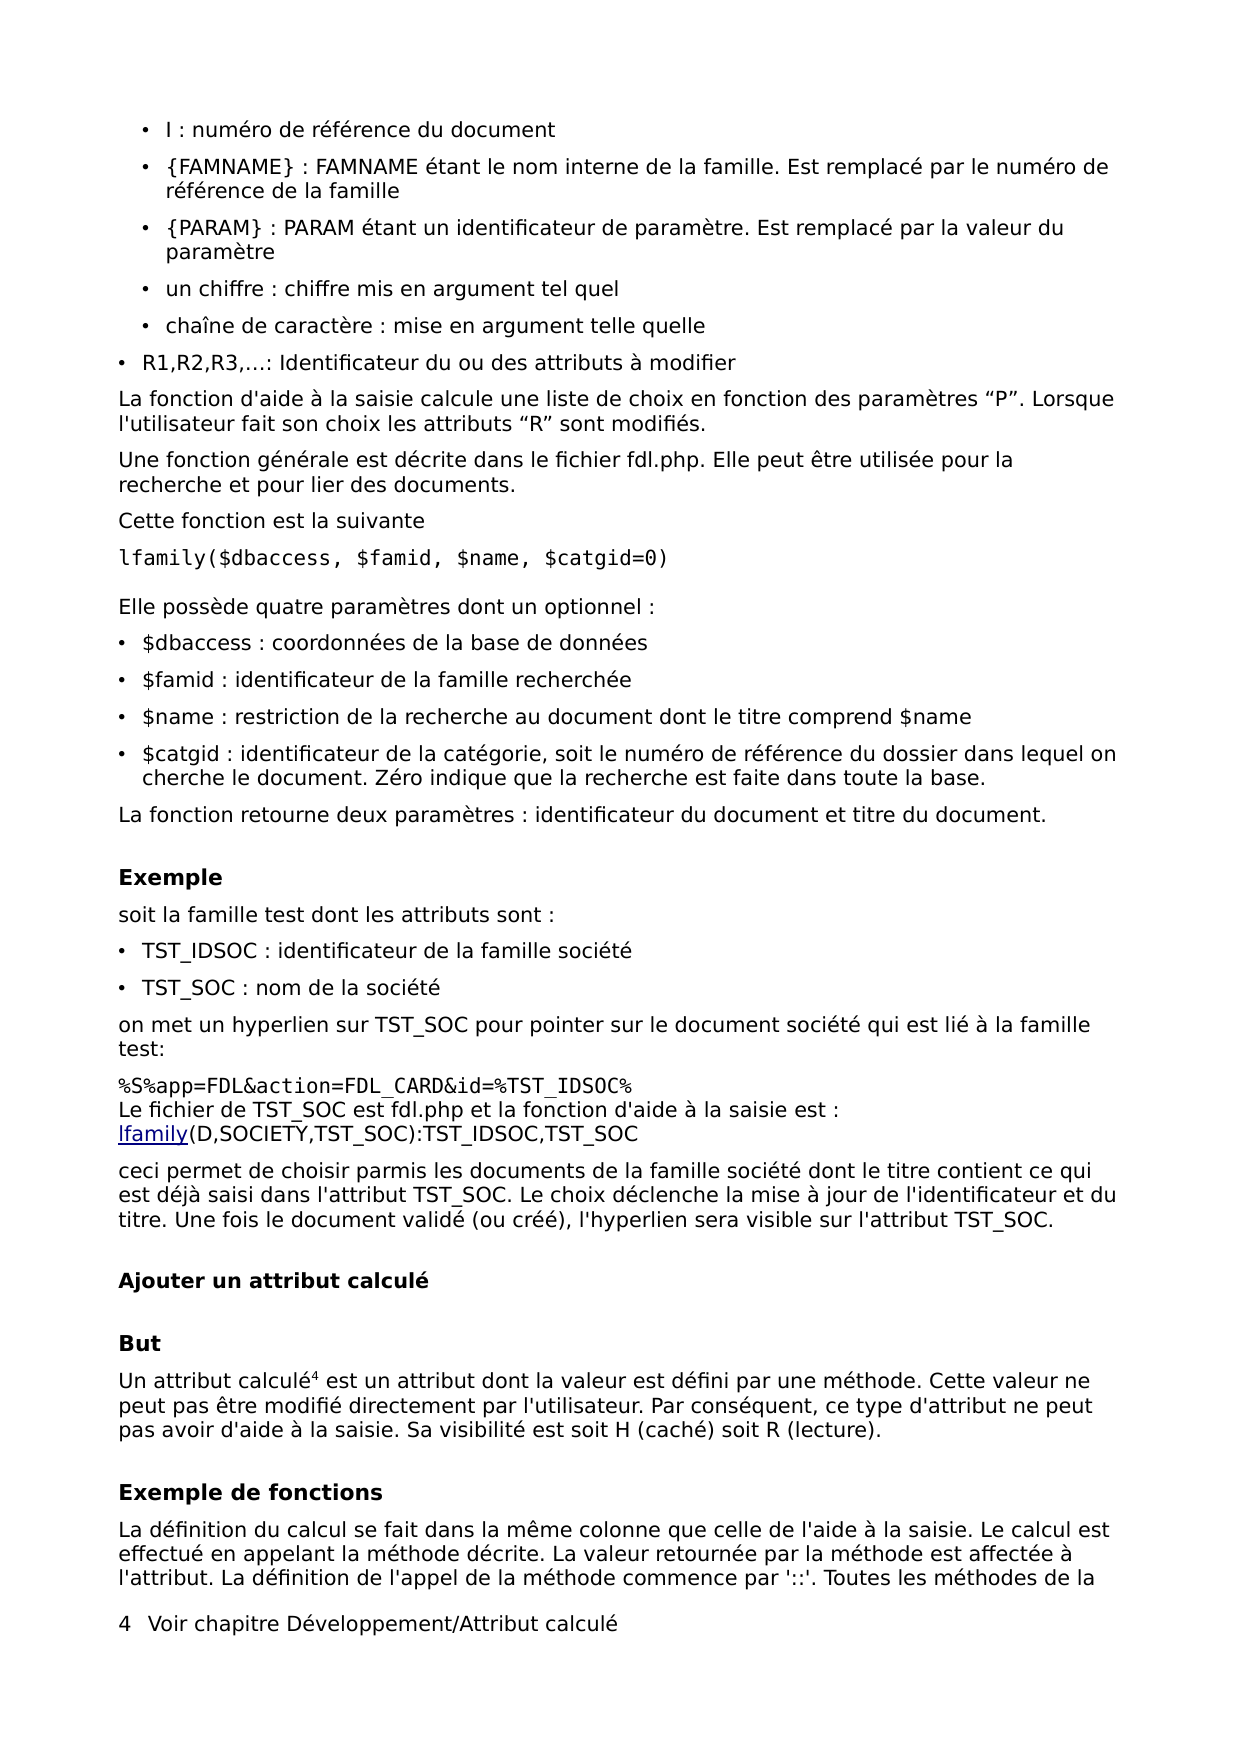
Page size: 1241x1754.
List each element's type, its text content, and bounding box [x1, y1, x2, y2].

list $dbaccess : coordonnées de la base de données [118, 631, 1122, 656]
subtitle Exemple de fonctions [118, 1480, 1122, 1505]
list $catgid : identificateur de la catégorie, soit le numéro de référence du dossier dans lequel on cherche le document. Zéro indique que la recherche est faite dans toute la base. [118, 742, 1122, 790]
text on met un hyperlien sur TST_SOC pour pointer sur le document société qui est lié à la famille test: [118, 1013, 1122, 1061]
text Cette fonction est la suivante [118, 509, 1122, 534]
list I : numéro de référence du document [142, 118, 1122, 142]
list TST_SOC : nom de la société [118, 976, 1122, 1000]
text Un attribut calculé est un attribut dont la valeur est défini par une méthode. Cette valeur ne peut pas être modifié directement par l'utilisateur. Par conséquent, ce type d'attribut ne peut pas avoir d'aide à la saisie. Sa visibilité est soit H (caché) soit R (lecture). [118, 1369, 1122, 1442]
list $name : restriction de la recherche au document dont le titre comprend $name [118, 705, 1122, 729]
subtitle But [118, 1331, 1122, 1357]
list R1,R2,R3,…: Identificateur du ou des attributs à modifier [118, 351, 1122, 375]
text %S%app=FDL&action=FDL_CARD&id=%TST_IDSOC% [118, 1074, 1122, 1098]
text ceci permet de choisir parmis les documents de la famille société dont le titre contient ce qui est déjà saisi dans l'attribut TST_SOC. Le choix déclenche la mise à jour de l'identificateur et du titre. Une fois le document validé (ou créé), l'hyperlien sera visible sur l'attribut TST_SOC. [118, 1159, 1122, 1232]
list {FAMNAME} : FAMNAME étant le nom interne de la famille. Est remplacé par le numéro de référence de la famille [142, 155, 1122, 203]
list un chiffre : chiffre mis en argument tel quel [142, 277, 1122, 301]
list chaîne de caractère : mise en argument telle quelle [142, 314, 1122, 338]
text Le fichier de TST_SOC est fdl.php et la fonction d'aide à la saisie est : lfamily(D,SOCIETY,TST_SOC):TST_IDSOC,TST_SOC [118, 1098, 1122, 1147]
list $famid : identificateur de la famille recherchée [118, 668, 1122, 692]
text La définition du calcul se fait dans la même colonne que celle de l'aide à la saisie. Le calcul est effectué en appelant la méthode décrite. La valeur retournée par la méthode est affectée à l'attribut. La définition de l'appel de la méthode commence par '::'. Toutes les méthodes de la [118, 1518, 1122, 1591]
text soit la famille test dont les attributs sont : [118, 903, 1122, 927]
subtitle Exemple [118, 864, 1122, 890]
text Une fonction générale est décrite dans le fichier fdl.php. Elle peut être utilisée pour la recherche et pour lier des documents. [118, 448, 1122, 497]
subtitle Ajouter un attribut calculé [118, 1269, 1122, 1294]
text lfamily($dbaccess, $famid, $name, $catgid=0) [118, 546, 1122, 570]
text La fonction d'aide à la saisie calcule une liste de choix en fonction des paramètres “P”. Lorsque l'utilisateur fait son choix les attributs “R” sont modifiés. [118, 387, 1122, 436]
text La fonction retourne deux paramètres : identificateur du document et titre du document. [118, 803, 1122, 827]
list TST_IDSOC : identificateur de la famille société [118, 939, 1122, 964]
list {PARAM} : PARAM étant un identificateur de paramètre. Est remplacé par la valeur du paramètre [142, 216, 1122, 264]
text Elle possède quatre paramètres dont un optionnel : [118, 595, 1122, 619]
text Voir chapitre Développement/Attribut calculé [118, 1612, 1122, 1636]
